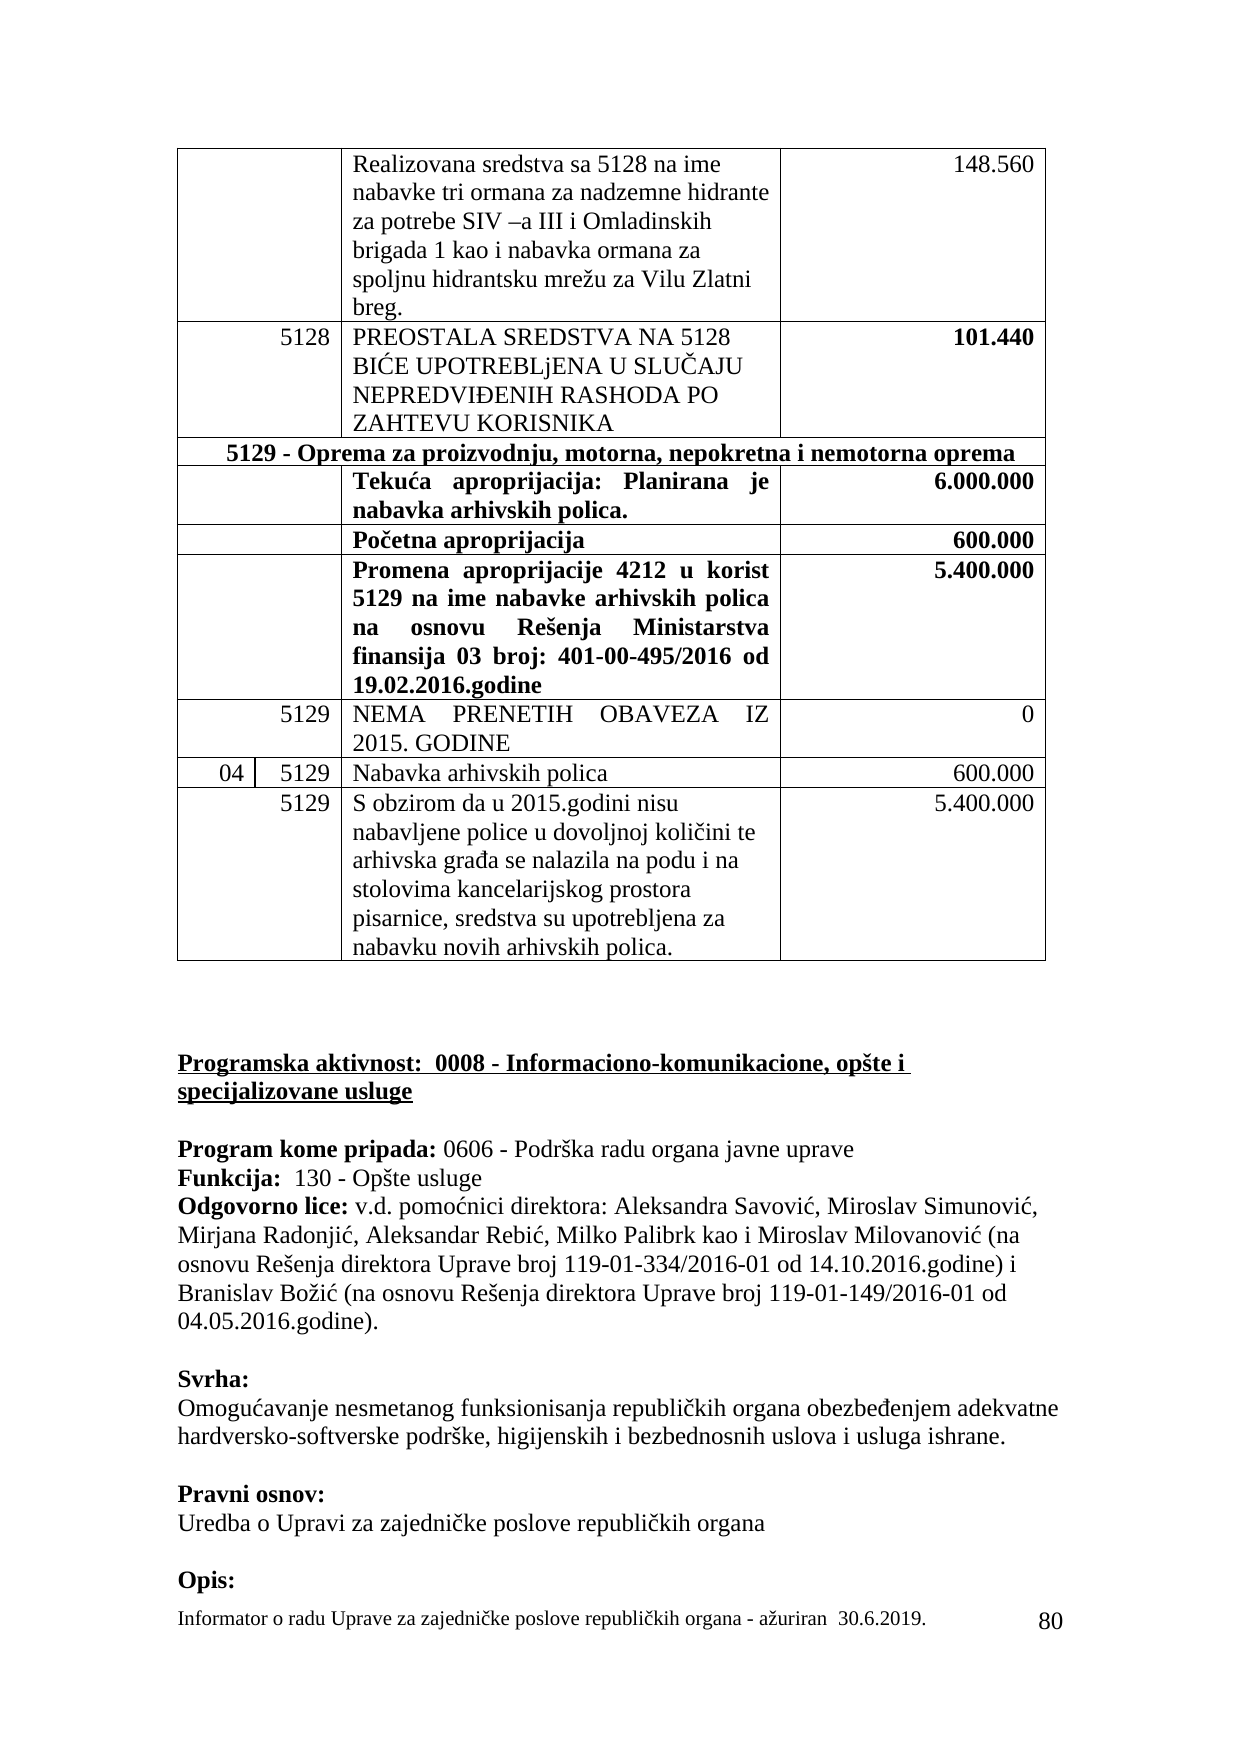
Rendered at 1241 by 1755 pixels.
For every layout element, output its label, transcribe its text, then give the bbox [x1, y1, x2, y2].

table_cell 5129 [178, 788, 341, 960]
table_cell PREOSTALA SREDSTVA NA 5128 BIĆE UPOTREBLjENA U SLUČAJU NEPREDVIĐENIH RASHODA PO ZAHTEVU KORISNIKA [342, 322, 780, 437]
text Opis: [177, 1565, 1063, 1594]
table_cell [178, 555, 341, 698]
table_cell 0 [781, 700, 1045, 757]
text Svrha: Omogućavanje nesmetanog funksionisanja republičkih organa obezbeđenjem adekvatne hardversko-softverske podrške, higijenskih i bezbednosnih uslova i usluga ishrane. [177, 1335, 1063, 1450]
table_cell 600.000 [781, 758, 1045, 787]
table_cell [178, 149, 341, 321]
table_cell 5129 [178, 700, 341, 757]
table_cell [178, 466, 341, 524]
table_cell 5129 - Oprema za proizvodnju, motorna, nepokretna i nemotorna oprema [178, 438, 1045, 465]
table_cell [178, 525, 341, 554]
table_cell 101.440 [781, 322, 1045, 437]
table_cell 600.000 [781, 525, 1045, 554]
text Program kome pripada: 0606 - Podrška radu organa javne uprave Funkcija: 130 - Opšte usluge Odgovorno lice: v.d. pomoćnici direktora: Aleksandra Savović, Miroslav Simunović, Mirjana Radonjić, Aleksandar Rebić, Milko Palibrk kao i Miroslav Milovanović (na osnovu Rešenja direktora Uprave broj 119-01-334/2016-01 od 14.10.2016.godine) i Branislav Božić (na osnovu Rešenja direktora Uprave broj 119-01-149/2016-01 od 04.05.2016.godine). [177, 1105, 1063, 1335]
table_cell 04 [178, 758, 254, 787]
table_cell Nabavka arhivskih polica [342, 758, 780, 787]
table_cell Realizovana sredstva sa 5128 na ime nabavke tri ormana za nadzemne hidrante za potrebe SIV –a III i Omladinskih brigada 1 kao i nabavka ormana za spolјnu hidrantsku mrežu za Vilu Zlatni breg. [342, 149, 780, 321]
table_cell NEMA PRENETIH OBAVEZA IZ 2015. GODINE [342, 700, 780, 757]
table_cell 5129 [256, 758, 341, 787]
table_cell 148.560 [781, 149, 1045, 321]
text Pravni osnov: Uredba o Upravi za zajedničke poslove republičkih organa [177, 1450, 1063, 1536]
table_cell S obzirom da u 2015.godini nisu nabavlјene police u dovolјnoj količini te arhivska građa se nalazila na podu i na stolovima kancelarijskog prostora pisarnice, sredstva su upotreblјena za nabavku novih arhivskih polica. [342, 788, 780, 960]
table_cell 6.000.000 [781, 466, 1045, 524]
table_cell 5.400.000 [781, 788, 1045, 960]
table_cell Tekuća aproprijacija: Planirana je nabavka arhivskih polica. [342, 466, 780, 524]
table_cell 5.400.000 [781, 555, 1045, 698]
table_cell Početna aproprijacija [342, 525, 780, 554]
text Programska aktivnost: 0008 - Informaciono-komunikacione, opšte i specijalizovane usluge [177, 1048, 1063, 1105]
table_cell Promena aproprijacije 4212 u korist 5129 na ime nabavke arhivskih polica na osnovu Rešenja Ministarstva finansija 03 broj: 401-00-495/2016 od 19.02.2016.godine [342, 555, 780, 698]
table_cell 5128 [178, 322, 341, 437]
